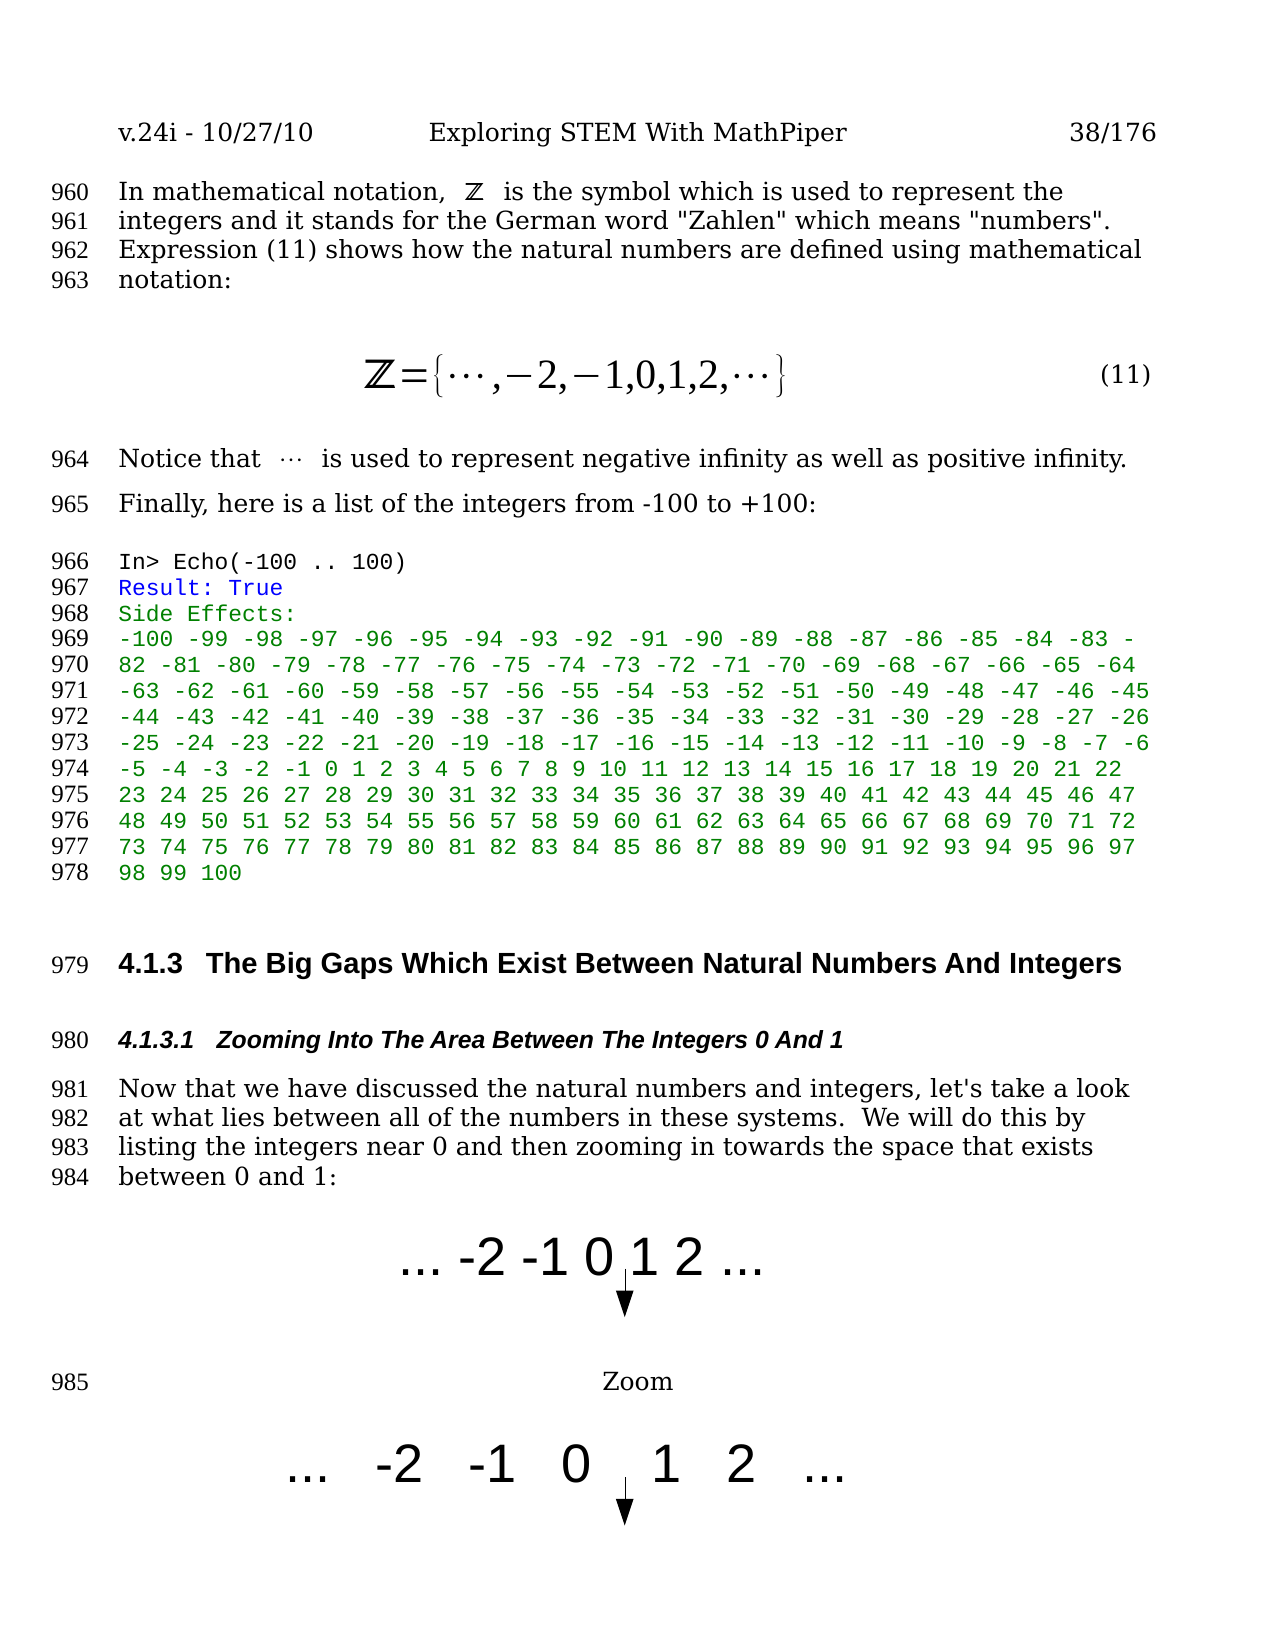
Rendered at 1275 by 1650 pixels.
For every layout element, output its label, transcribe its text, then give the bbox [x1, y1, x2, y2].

text Side Effects: [118, 602, 1157, 628]
text -100 -99 -98 -97 -96 -95 -94 -93 -92 -91 -90 -89 -88 -87 -86 -85 -84 -83 -82 -81 -80 -79 -78 -77 -76 -75 -74 -73 -72 -71 -70 -69 -68 -67 -66 -65 -64 -63 -62 -61 -60 -59 -58 -57 -56 -55 -54 -53 -52 -51 -50 -49 -48 -47 -46 -45 -44 -43 -42 -41 -40 -39 -38 -37 -36 -35 -34 -33 -32 -31 -30 -29 -28 -27 -26 -25 -24 -23 -22 -21 -20 -19 -18 -17 -16 -15 -14 -13 -12 -11 -10 -9 -8 -7 -6 -5 -4 -3 -2 -1 0 1 2 3 4 5 6 7 8 9 10 11 12 13 14 15 16 17 18 19 20 21 22 23 24 25 26 27 28 29 30 31 32 33 34 35 36 37 38 39 40 41 42 43 44 45 46 47 48 49 50 51 52 53 54 55 56 57 58 59 60 61 62 63 64 65 66 67 68 69 70 71 72 73 74 75 76 77 78 79 80 81 82 83 84 85 86 87 88 89 90 91 92 93 94 95 96 97 98 99 100 [118, 628, 1157, 887]
table_header [118, 344, 1041, 406]
text Finally, here is a list of the integers from -100 to +100: [118, 489, 1157, 518]
subtitle The Big Gaps Which Exist Between Natural Numbers And Integers [118, 946, 1157, 980]
text Now that we have discussed the natural numbers and integers, let's take a look at what lies between all of the numbers in these systems. We will do this by listing the integers near 0 and then zooming in towards the space that exists between 0 and 1: [118, 1074, 1157, 1191]
subtitle Zooming Into The Area Between The Integers 0 And 1 [118, 1025, 1157, 1053]
table_header (11) [1041, 344, 1157, 406]
text In mathematical notation,is the symbol which is used to represent the integers and it stands for the German word "Zahlen" which means "numbers". Expression (11) shows how the natural numbers are defined using mathematical notation: [118, 177, 1157, 294]
text Zoom [118, 1367, 1157, 1396]
text Result: True [118, 576, 1157, 602]
text In> Echo(-100 .. 100) [118, 550, 1157, 576]
text Notice thatis used to represent negative infinity as well as positive infinity. [118, 444, 1157, 474]
